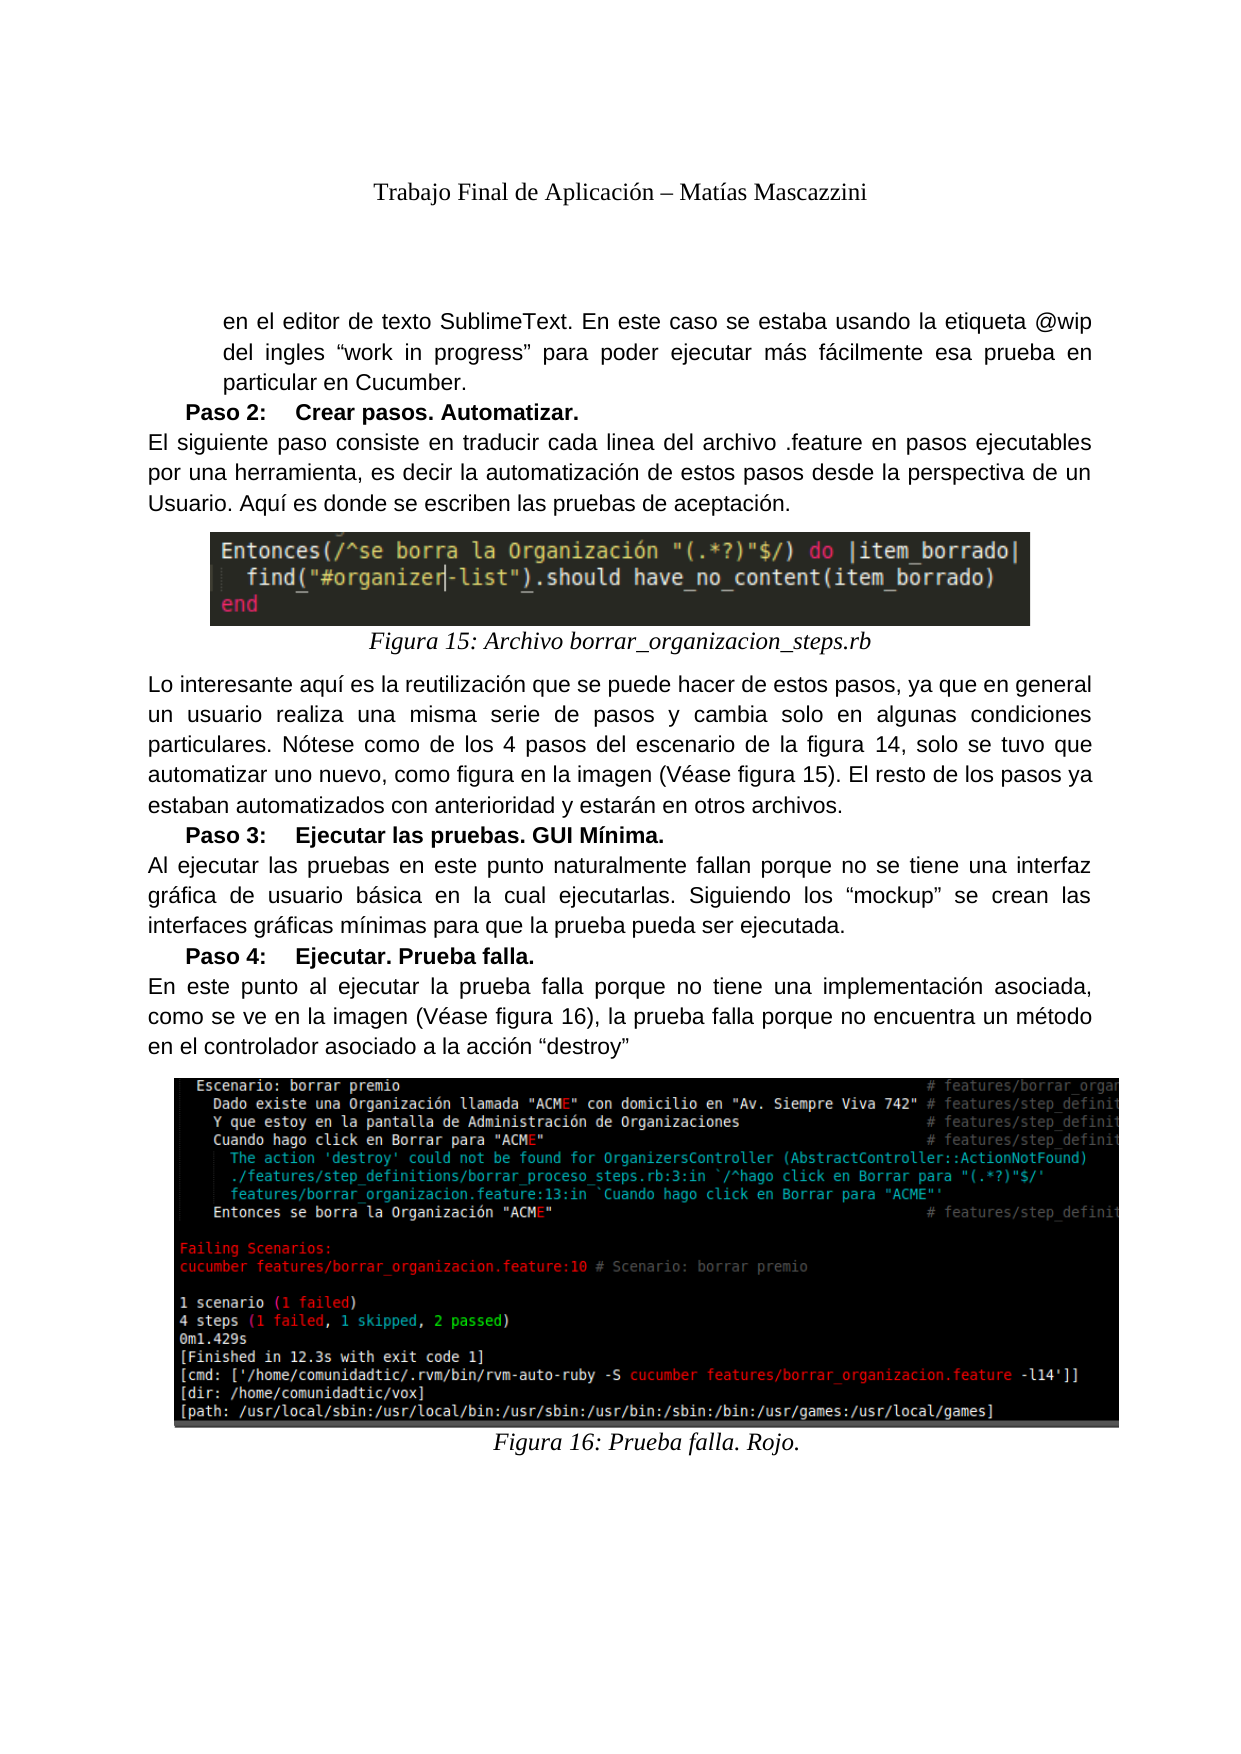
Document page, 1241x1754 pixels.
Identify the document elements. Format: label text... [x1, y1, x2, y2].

text [174, 1066, 1119, 1078]
list Crear pasos. Automatizar. [185, 399, 1093, 425]
text El siguiente paso consiste en traducir cada linea del archivo .feature en pasos ejecutables por una herramienta, es decir la automatización de estos pasos desde la perspectiva de un Usuario. Aquí es donde se escriben las pruebas de aceptación. [148, 429, 1093, 516]
text Lo interesante aquí es la reutilización que se puede hacer de estos pasos, ya que en general un usuario realiza una misma serie de pasos y cambia solo en algunas condiciones particulares. Nótese como de los 4 pasos del escenario de la figura 14, solo se tuvo que automatizar uno nuevo, como figura en la imagen (Véase figura 15). El resto de los pasos ya estaban automatizados con anterioridad y estarán en otros archivos. [148, 671, 1093, 818]
text Figura 15: Archivo borrar_organizacion_steps.rb [210, 626, 1030, 655]
picture [210, 532, 1031, 626]
text En este punto al ejecutar la prueba falla porque no tiene una implementación asociada, como se ve en la imagen (Véase figura 16), la prueba falla porque no encuentra un método en el controlador asociado a la acción “destroy” [148, 973, 1093, 1060]
picture [174, 1078, 1119, 1428]
list Ejecutar las pruebas. GUI Mínima. [185, 822, 1093, 848]
list en el editor de texto SublimeText. En este caso se estaba usando la etiqueta @wip del ingles “work in progress” para poder ejecutar más fácilmente esa prueba en particular en Cucumber. [185, 308, 1093, 395]
list Ejecutar. Prueba falla. [185, 943, 1093, 969]
text Figura 16: Prueba falla. Rojo. [174, 1428, 1119, 1456]
text Al ejecutar las pruebas en este punto naturalmente fallan porque no se tiene una interfaz gráfica de usuario básica en la cual ejecutarlas. Siguiendo los “mockup” se crean las interfaces gráficas mínimas para que la prueba pueda ser ejecutada. [148, 852, 1093, 939]
